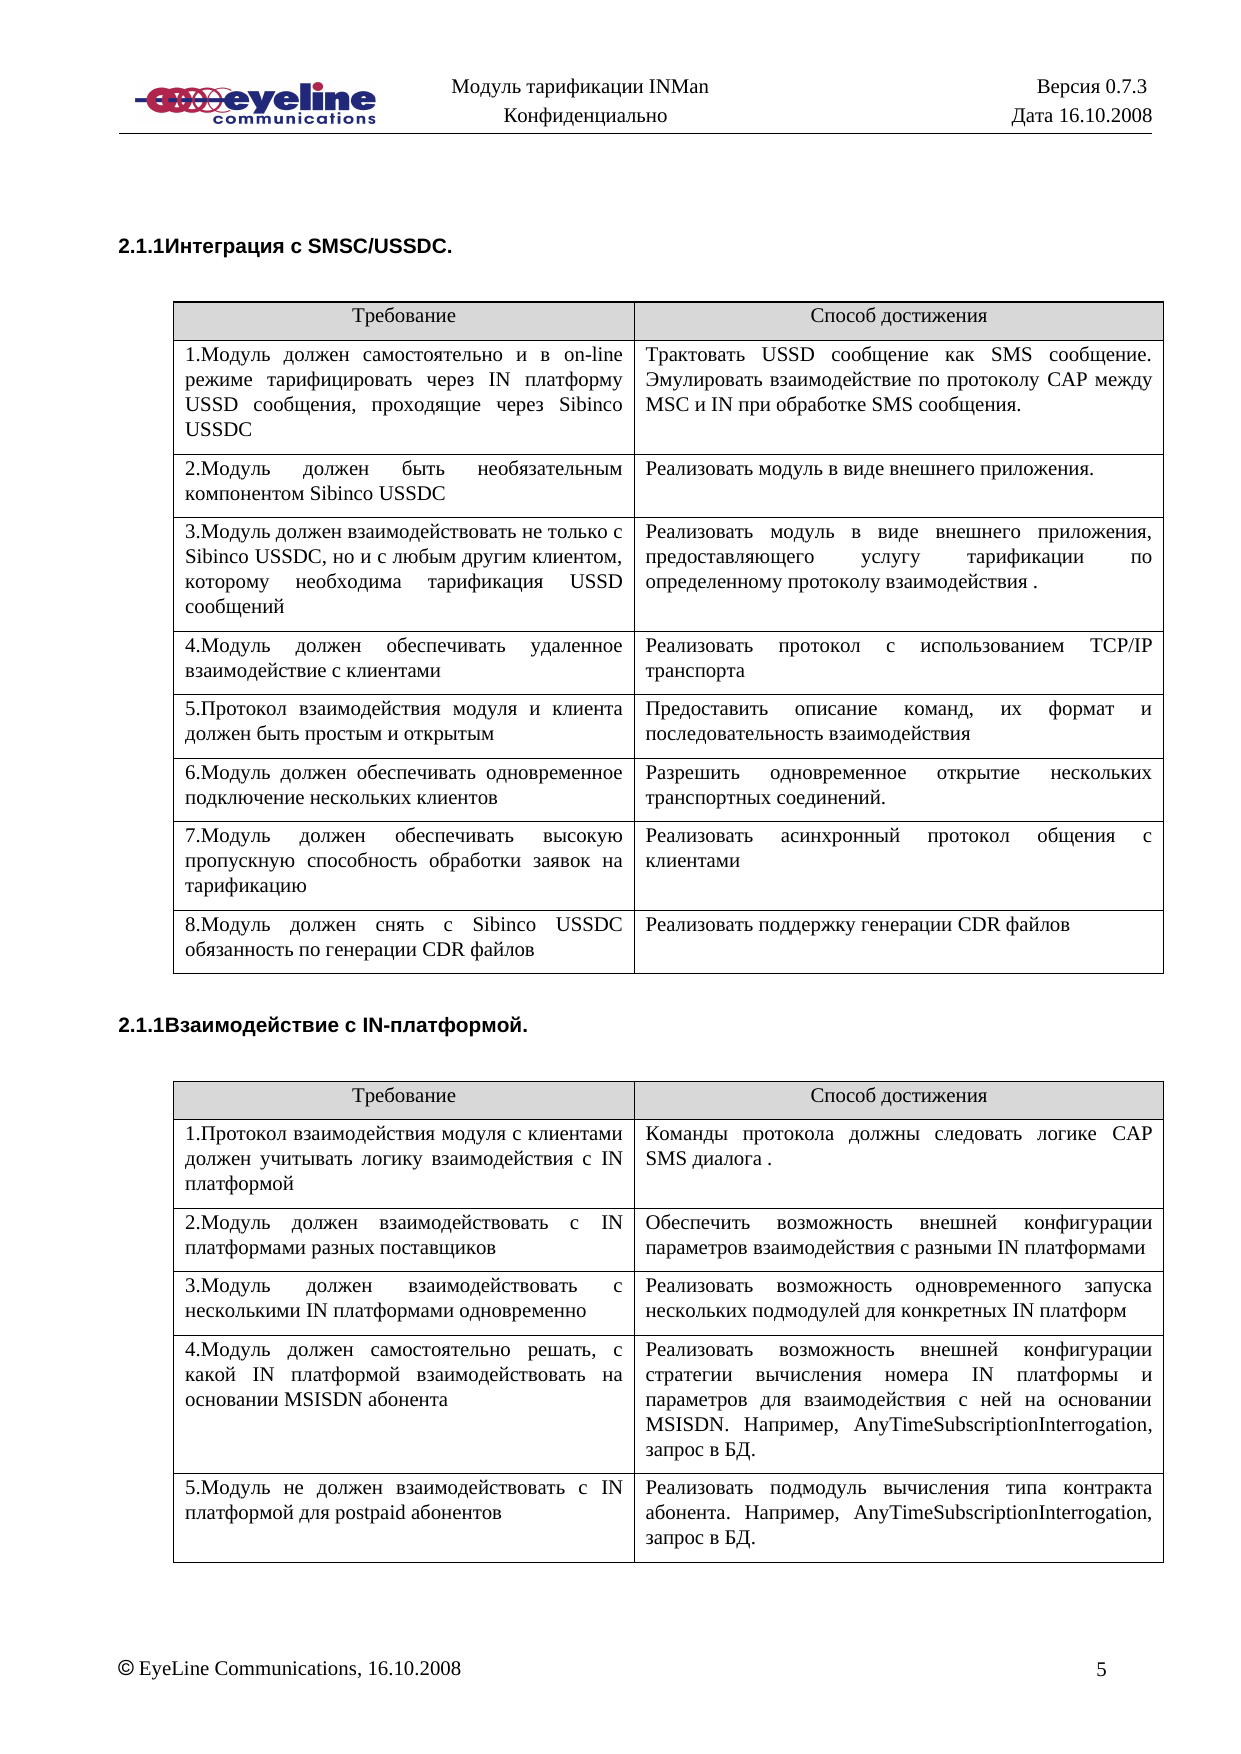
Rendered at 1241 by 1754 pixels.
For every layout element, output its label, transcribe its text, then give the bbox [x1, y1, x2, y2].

table_cell Модуль должен самостоятельно и в on-line режиме тарифицировать через IN платформу USSD сообщения, проходящие через Sibinco USSDC [174, 341, 634, 453]
picture [135, 82, 376, 124]
table_header Требование [174, 1082, 634, 1119]
table_cell Модуль должен обеспечивать удаленное взаимодействие с клиентами [174, 632, 634, 694]
table_cell Протокол взаимодействия модуля и клиента должен быть простым и открытым [174, 695, 634, 758]
table_cell Модуль должен быть необязательным компонентом Sibinco USSDC [174, 455, 634, 517]
table_cell Реализовать подмодуль вычисления типа контракта абонента. Например, AnyTimeSubscriptionInterrogation, запрос в БД. [635, 1474, 1163, 1562]
table_cell Команды протокола должны следовать логике CAP SMS диалога . [635, 1120, 1163, 1208]
table_cell Протокол взаимодействия модуля с клиентами должен учитывать логику взаимодействия с IN платформой [174, 1120, 634, 1208]
table_cell Модуль должен обеспечивать высокую пропускную способность обработки заявок на тарификацию [174, 822, 634, 910]
table_cell Модуль должен взаимодействовать не только с Sibinco USSDC, но и с любым другим клиентом, которому необходима тарификация USSD сообщений [174, 518, 634, 631]
table_cell Модуль должен снять с Sibinco USSDC обязанность по генерации CDR файлов [174, 911, 634, 973]
table_cell Модуль должен взаимодействовать с IN платформами разных поставщиков [174, 1209, 634, 1271]
table_cell Трактовать USSD сообщение как SMS сообщение. Эмулировать взаимодействие по протоколу CAP между MSC и IN при обработке SMS сообщения. [635, 341, 1163, 453]
table_cell Обеспечить возможность внешней конфигурации параметров взаимодействия с разными IN платформами [635, 1209, 1163, 1271]
table_cell Реализовать протокол с использованием TCP/IP транспорта [635, 632, 1163, 694]
table_cell Модуль должен самостоятельно решать, с какой IN платформой взаимодействовать на основании MSISDN абонента [174, 1336, 634, 1473]
table_cell Реализовать поддержку генерации CDR файлов [635, 911, 1163, 973]
table_cell Реализовать модуль в виде внешнего приложения, предоставляющего услугу тарификации по определенному протоколу взаимодействия . [635, 518, 1163, 631]
table_cell Реализовать модуль в виде внешнего приложения. [635, 455, 1163, 517]
table_cell Разрешить одновременное открытие нескольких транспортных соединений. [635, 759, 1163, 821]
subtitle Интеграция с SMSC/USSDC. [118, 233, 1151, 258]
table_cell Реализовать возможность внешней конфигурации стратегии вычисления номера IN платформы и параметров для взаимодействия с ней на основании MSISDN. Например, AnyTimeSubscriptionInterrogation, запрос в БД. [635, 1336, 1163, 1473]
table_header Требование [174, 303, 634, 340]
table_cell Модуль не должен взаимодействовать с IN платформой для postpaid абонентов [174, 1474, 634, 1562]
table_cell Предоставить описание команд, их формат и последовательность взаимодействия [635, 695, 1163, 758]
table_cell Модуль должен взаимодействовать с несколькими IN платформами одновременно [174, 1272, 634, 1335]
subtitle Взаимодействие с IN-платформой. [118, 1012, 1151, 1037]
table_cell Реализовать возможность одновременного запуска нескольких подмодулей для конкретных IN платформ [635, 1272, 1163, 1335]
table_header Способ достижения [635, 303, 1163, 340]
table_cell Реализовать асинхронный протокол общения с клиентами [635, 822, 1163, 910]
table_cell Модуль должен обеспечивать одновременное подключение нескольких клиентов [174, 759, 634, 821]
table_header Способ достижения [635, 1082, 1163, 1119]
